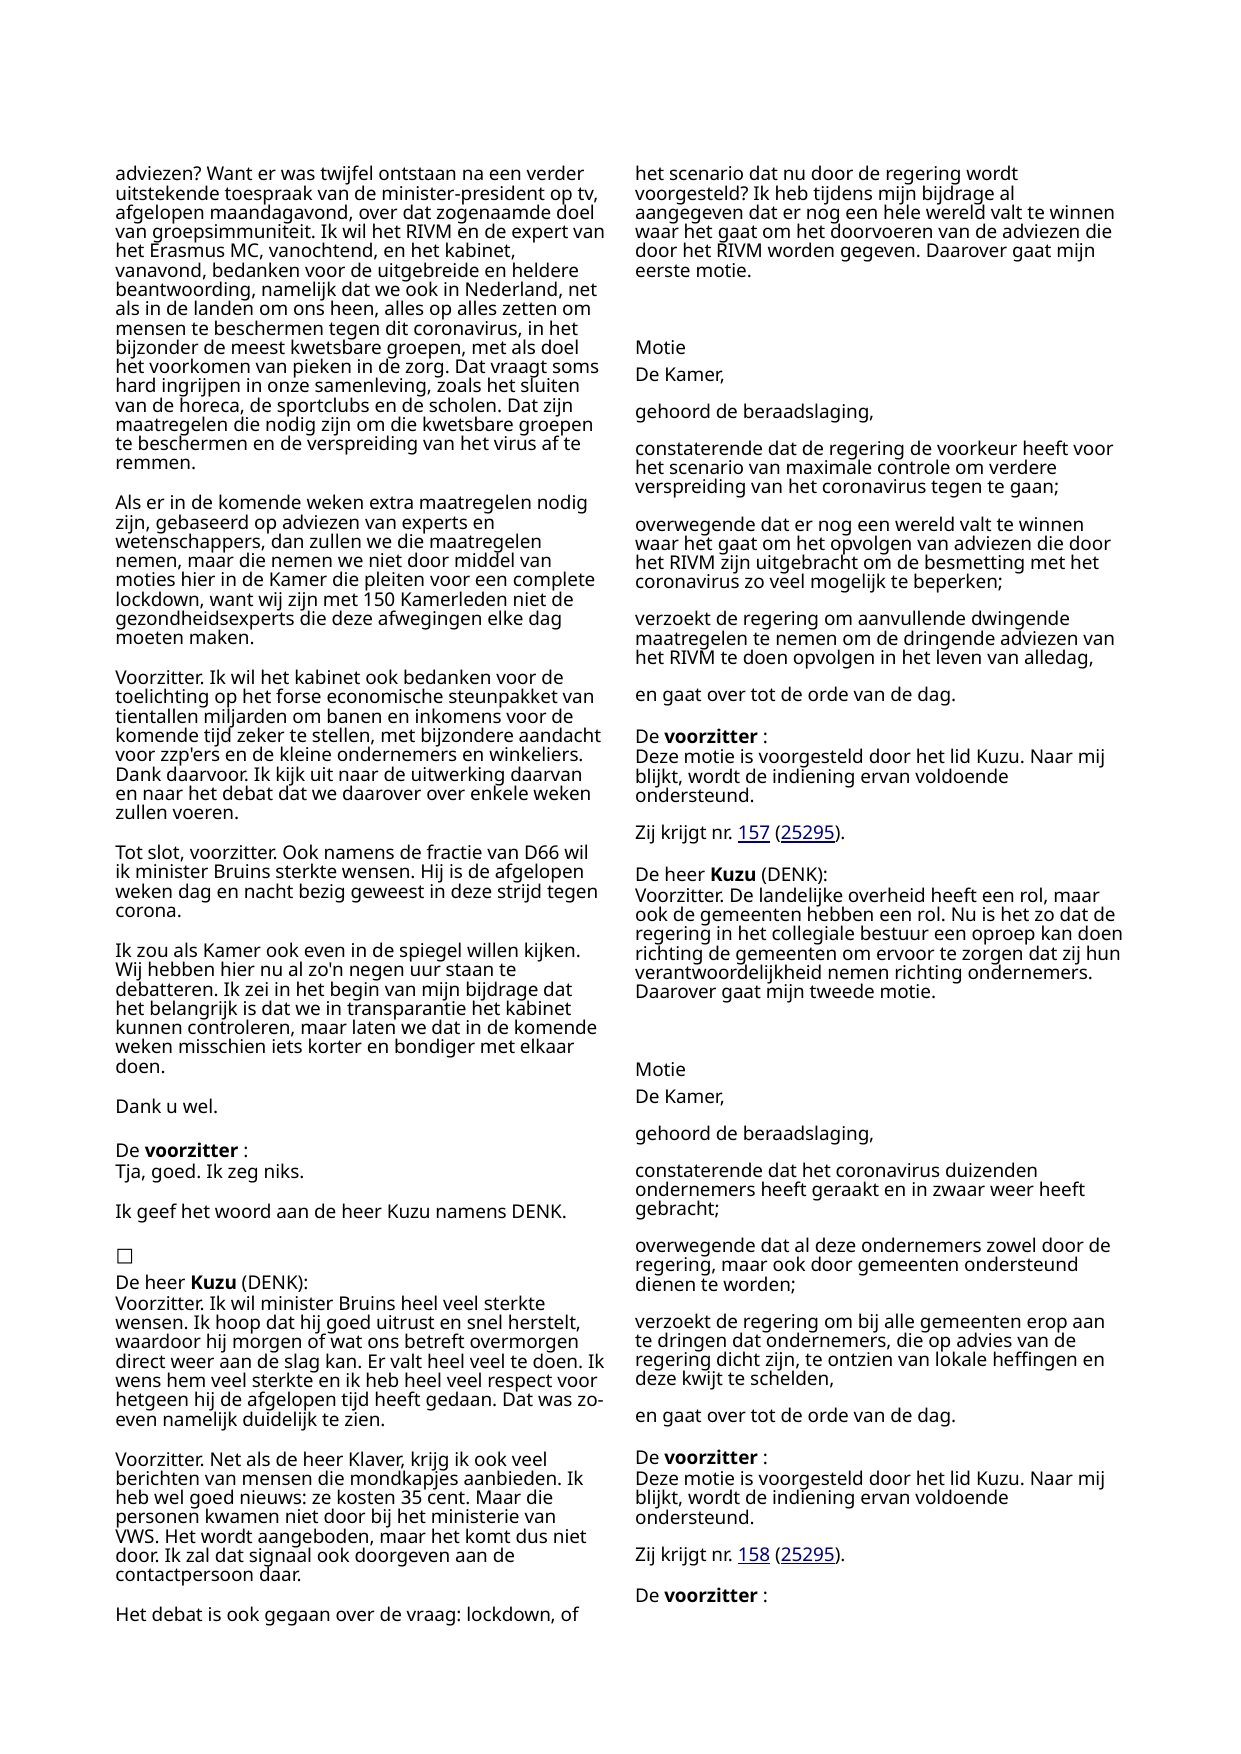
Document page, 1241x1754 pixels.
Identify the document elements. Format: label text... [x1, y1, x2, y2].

text Tot slot, voorzitter. Ook namens de fractie van D66 wil ik minister Bruins sterkte wensen. Hij is de afgelopen weken dag en nacht bezig geweest in deze strijd tegen corona. [115, 844, 605, 921]
text en gaat over tot de orde van de dag. [635, 686, 1125, 705]
text adviezen? Want er was twijfel ontstaan na een verder uitstekende toespraak van de minister-president op tv, afgelopen maandagavond, over dat zogenaamde doel van groepsimmuniteit. Ik wil het RIVM en de expert van het Erasmus MC, vanochtend, en het kabinet, vanavond, bedanken voor de uitgebreide en heldere beantwoording, namelijk dat we ook in Nederland, net als in de landen om ons heen, alles op alles zetten om mensen te beschermen tegen dit coronavirus, in het bijzonder de meest kwetsbare groepen, met als doel het voorkomen van pieken in de zorg. Dat vraagt soms hard ingrijpen in onze samenleving, zoals het sluiten van de horeca, de sportclubs en de scholen. Dat zijn maatregelen die nodig zijn om die kwetsbare groepen te beschermen en de verspreiding van het virus af te remmen. [115, 165, 605, 474]
text De voorzitter : [115, 1138, 605, 1163]
text gehoord de beraadslaging, [635, 403, 1125, 422]
text Dank u wel. [115, 1098, 605, 1117]
text De voorzitter : [635, 1583, 1125, 1608]
text De voorzitter : [635, 723, 1125, 748]
text Motie [635, 1056, 1125, 1082]
text constaterende dat de regering de voorkeur heeft voor het scenario van maximale controle om verdere verspreiding van het coronavirus tegen te gaan; [635, 440, 1125, 498]
text Deze motie is voorgesteld door het lid Kuzu. Naar mij blijkt, wordt de indiening ervan voldoende ondersteund. [635, 748, 1125, 806]
text De voorzitter : [635, 1444, 1125, 1470]
text De Kamer, [635, 1088, 1125, 1107]
text constaterende dat het coronavirus duizenden ondernemers heeft geraakt en in zwaar weer heeft gebracht; [635, 1162, 1125, 1219]
text De heer Kuzu (DENK): [635, 861, 1125, 887]
text overwegende dat er nog een wereld valt te winnen waar het gaat om het opvolgen van adviezen die door het RIVM zijn uitgebracht om de besmetting met het coronavirus zo veel mogelijk te beperken; [635, 516, 1125, 593]
text verzoekt de regering om aanvullende dwingende maatregelen te nemen om de dringende adviezen van het RIVM te doen opvolgen in het leven van alledag, [635, 610, 1125, 668]
text en gaat over tot de orde van de dag. [635, 1407, 1125, 1427]
text Als er in de komende weken extra maatregelen nodig zijn, gebaseerd op adviezen van experts en wetenschappers, dan zullen we die maatregelen nemen, maar die nemen we niet door middel van moties hier in de Kamer die pleiten voor een complete lockdown, want wij zijn met 150 Kamerleden niet de gezondheidsexperts die deze afwegingen elke dag moeten maken. [115, 494, 605, 648]
text Ik geef het woord aan de heer Kuzu namens DENK. [115, 1203, 605, 1223]
text Zij krijgt nr. 157 (25295). [635, 824, 1125, 843]
text Het debat is ook gegaan over de vraag: lockdown, of [115, 1606, 605, 1626]
text De Kamer, [635, 366, 1125, 385]
text Motie [635, 334, 1125, 360]
text Tja, goed. Ik zeg niks. [115, 1163, 605, 1183]
text Voorzitter. Net als de heer Klaver, krijg ik ook veel berichten van mensen die mondkapjes aanbieden. Ik heb wel goed nieuws: ze kosten 35 cent. Maar die personen kwamen niet door bij het ministerie van VWS. Het wordt aangeboden, maar het komt dus niet door. Ik zal dat signaal ook doorgeven aan de contactpersoon daar. [115, 1451, 605, 1586]
text Voorzitter. Ik wil minister Bruins heel veel sterkte wensen. Ik hoop dat hij goed uitrust en snel herstelt, waardoor hij morgen of wat ons betreft overmorgen direct weer aan de slag kan. Er valt heel veel te doen. Ik wens hem veel sterkte en ik heb heel veel respect voor hetgeen hij de afgelopen tijd heeft gedaan. Dat was zo-even namelijk duidelijk te zien. [115, 1295, 605, 1430]
text Voorzitter. Ik wil het kabinet ook bedanken voor de toelichting op het forse economische steunpakket van tientallen miljarden om banen en inkomens voor de komende tijd zeker te stellen, met bijzondere aandacht voor zzp'ers en de kleine ondernemers en winkeliers. Dank daarvoor. Ik kijk uit naar de uitwerking daarvan en naar het debat dat we daarover over enkele weken zullen voeren. [115, 669, 605, 823]
text gehoord de beraadslaging, [635, 1124, 1125, 1144]
text overwegende dat al deze ondernemers zowel door de regering, maar ook door gemeenten ondersteund dienen te worden; [635, 1237, 1125, 1295]
text verzoekt de regering om bij alle gemeenten erop aan te dringen dat ondernemers, die op advies van de regering dicht zijn, te ontzien van lokale heffingen en deze kwijt te schelden, [635, 1313, 1125, 1390]
text ⬜ [115, 1243, 605, 1269]
text Ik zou als Kamer ook even in de spiegel willen kijken. Wij hebben hier nu al zo'n negen uur staan te debatteren. Ik zei in het begin van mijn bijdrage dat het belangrijk is dat we in transparantie het kabinet kunnen controleren, maar laten we dat in de komende weken misschien iets korter en bondiger met elkaar doen. [115, 942, 605, 1077]
text Zij krijgt nr. 158 (25295). [635, 1546, 1125, 1565]
text De heer Kuzu (DENK): [115, 1269, 605, 1295]
text het scenario dat nu door de regering wordt voorgesteld? Ik heb tijdens mijn bijdrage al aangegeven dat er nog een hele wereld valt te winnen waar het gaat om het doorvoeren van de adviezen die door het RIVM worden gegeven. Daarover gaat mijn eerste motie. [635, 165, 1125, 281]
text Deze motie is voorgesteld door het lid Kuzu. Naar mij blijkt, wordt de indiening ervan voldoende ondersteund. [635, 1470, 1125, 1528]
text Voorzitter. De landelijke overheid heeft een rol, maar ook de gemeenten hebben een rol. Nu is het zo dat de regering in het collegiale bestuur een oproep kan doen richting de gemeenten om ervoor te zorgen dat zij hun verantwoordelijkheid nemen richting ondernemers. Daarover gaat mijn tweede motie. [635, 887, 1125, 1002]
